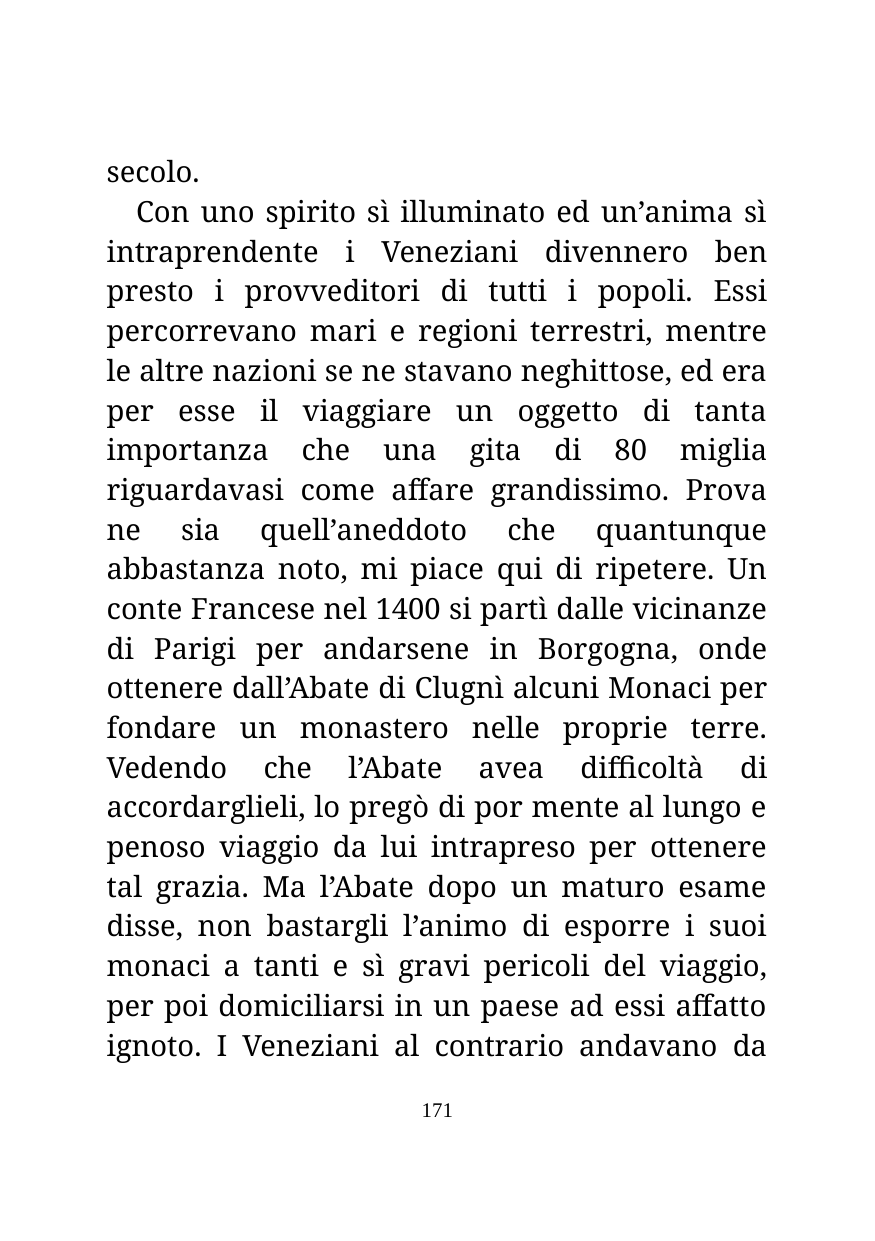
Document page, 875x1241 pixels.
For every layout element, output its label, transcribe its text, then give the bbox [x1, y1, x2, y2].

text Con uno spirito sì illuminato ed un’anima sì intraprendente i Veneziani divennero ben presto i provveditori di tutti i popoli. Essi percorrevano mari e regioni terrestri, mentre le altre nazioni se ne stavano neghittose, ed era per esse il viaggiare un oggetto di tanta importanza che una gita di 80 miglia riguardavasi come affare grandissimo. Prova ne sia quell’aneddoto che quantunque abbastanza noto, mi piace qui di ripetere. Un conte Francese nel 1400 si partì dalle vicinanze di Parigi per andarsene in Borgogna, onde ottenere dall’Abate di Clugnì alcuni Monaci per fondare un monastero nelle proprie terre. Vedendo che l’Abate avea difficoltà di accordarglieli, lo pregò di por mente al lungo e penoso viaggio da lui intrapreso per ottenere tal grazia. Ma l’Abate dopo un maturo esame disse, non bastargli l’animo di esporre i suoi monaci a tanti e sì gravi pericoli del viaggio, per poi domiciliarsi in un paese ad essi affatto ignoto. I Veneziani al contrario andavano da [106, 191, 768, 1064]
text secolo. [106, 152, 768, 191]
